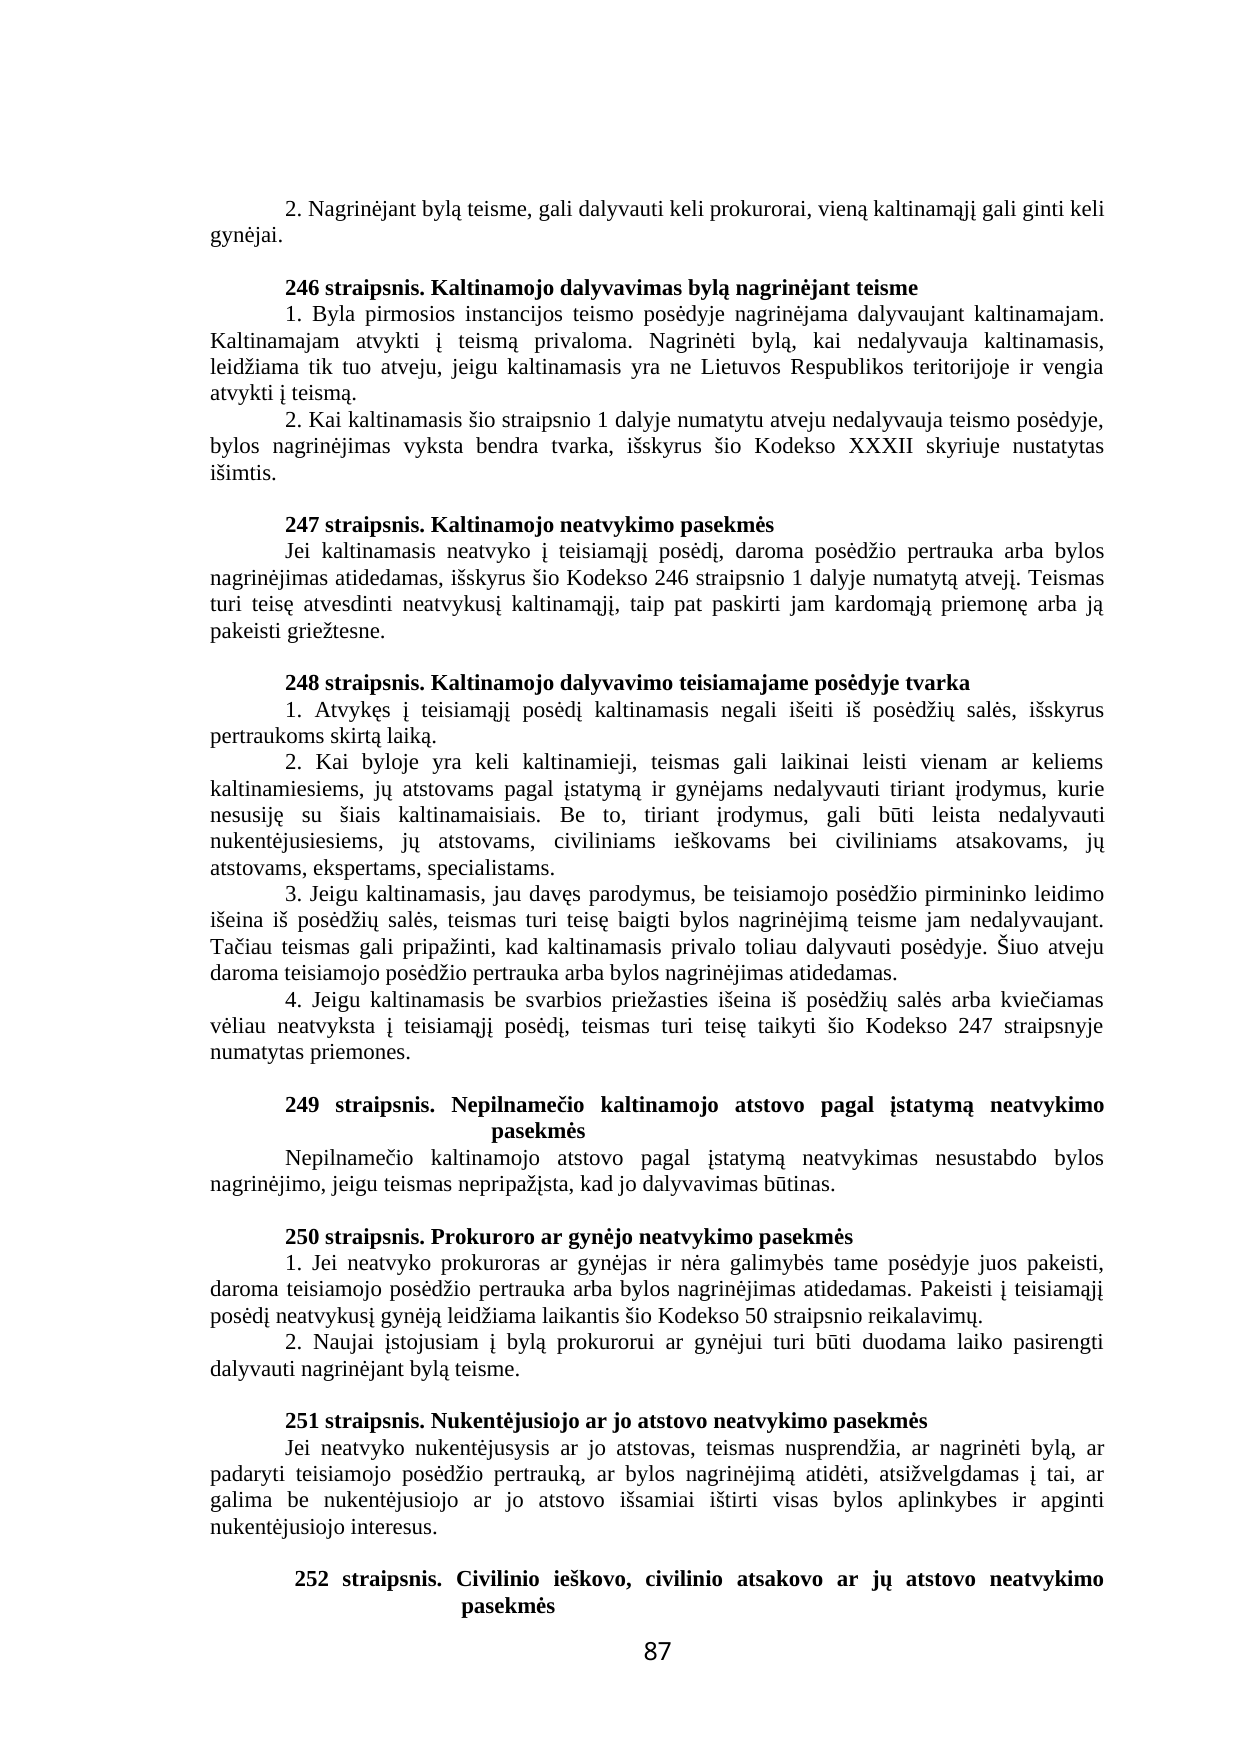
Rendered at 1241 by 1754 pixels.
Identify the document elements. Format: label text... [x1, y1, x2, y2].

text 2. Naujai įstojusiam į bylą prokurorui ar gynėjui turi būti duodama laiko pasirengti dalyvauti nagrinėjant bylą teisme. [210, 1328, 1106, 1381]
text 1. Jei neatvyko prokuroras ar gynėjas ir nėra galimybės tame posėdyje juos pakeisti, daroma teisiamojo posėdžio pertrauka arba bylos nagrinėjimas atidedamas. Pakeisti į teisiamąjį posėdį neatvykusį gynėją leidžiama laikantis šio Kodekso 50 straipsnio reikalavimų. [210, 1249, 1106, 1328]
text 3. Jeigu kaltinamasis, jau davęs parodymus, be teisiamojo posėdžio pirmininko leidimo išeina iš posėdžių salės, teismas turi teisę baigti bylos nagrinėjimą teisme jam nedalyvaujant. Tačiau teismas gali pripažinti, kad kaltinamasis privalo toliau dalyvauti posėdyje. Šiuo atveju daroma teisiamojo posėdžio pertrauka arba bylos nagrinėjimas atidedamas. [210, 880, 1106, 986]
text 2. Kai byloje yra keli kaltinamieji, teismas gali laikinai leisti vienam ar keliems kaltinamiesiems, jų atstovams pagal įstatymą ir gynėjams nedalyvauti tiriant įrodymus, kurie nesusiję su šiais kaltinamaisiais. Be to, tiriant įrodymus, gali būti leista nedalyvauti nukentėjusiesiems, jų atstovams, civiliniams ieškovams bei civiliniams atsakovams, jų atstovams, ekspertams, specialistams. [210, 748, 1106, 880]
text 247 straipsnis. Kaltinamojo neatvykimo pasekmės [210, 511, 1106, 538]
text Nepilnamečio kaltinamojo atstovo pagal įstatymą neatvykimas nesustabdo bylos nagrinėjimo, jeigu teismas nepripažįsta, kad jo dalyvavimas būtinas. [210, 1144, 1106, 1196]
text 252 straipsnis. Civilinio ieškovo, civilinio atsakovo ar jų atstovo neatvykimo pasekmės [294, 1565, 1106, 1618]
text Jei kaltinamasis neatvyko į teisiamąjį posėdį, daroma posėdžio pertrauka arba bylos nagrinėjimas atidedamas, išskyrus šio Kodekso 246 straipsnio 1 dalyje numatytą atvejį. Teismas turi teisę atvesdinti neatvykusį kaltinamąjį, taip pat paskirti jam kardomąją priemonę arba ją pakeisti griežtesne. [210, 538, 1106, 643]
text 249 straipsnis. Nepilnamečio kaltinamojo atstovo pagal įstatymą neatvykimo pasekmės [285, 1091, 1106, 1144]
text 248 straipsnis. Kaltinamojo dalyvavimo teisiamajame posėdyje tvarka [210, 669, 1106, 696]
text 4. Jeigu kaltinamasis be svarbios priežasties išeina iš posėdžių salės arba kviečiamas vėliau neatvyksta į teisiamąjį posėdį, teismas turi teisę taikyti šio Kodekso 247 straipsnyje numatytas priemones. [210, 986, 1106, 1065]
text 2. Nagrinėjant bylą teisme, gali dalyvauti keli prokurorai, vieną kaltinamąjį gali ginti keli gynėjai. [210, 195, 1106, 248]
text 2. Kai kaltinamasis šio straipsnio 1 dalyje numatytu atveju nedalyvauja teismo posėdyje, bylos nagrinėjimas vyksta bendra tvarka, išskyrus šio Kodekso XXXII skyriuje nustatytas išimtis. [210, 406, 1106, 485]
text 246 straipsnis. Kaltinamojo dalyvavimas bylą nagrinėjant teisme [210, 274, 1106, 300]
text Jei neatvyko nukentėjusysis ar jo atstovas, teismas nusprendžia, ar nagrinėti bylą, ar padaryti teisiamojo posėdžio pertrauką, ar bylos nagrinėjimą atidėti, atsižvelgdamas į tai, ar galima be nukentėjusiojo ar jo atstovo išsamiai ištirti visas bylos aplinkybes ir apginti nukentėjusiojo interesus. [210, 1434, 1106, 1539]
text 1. Byla pirmosios instancijos teismo posėdyje nagrinėjama dalyvaujant kaltinamajam. Kaltinamajam atvykti į teismą privaloma. Nagrinėti bylą, kai nedalyvauja kaltinamasis, leidžiama tik tuo atveju, jeigu kaltinamasis yra ne Lietuvos Respublikos teritorijoje ir vengia atvykti į teismą. [210, 300, 1106, 406]
text 251 straipsnis. Nukentėjusiojo ar jo atstovo neatvykimo pasekmės [210, 1407, 1106, 1434]
text 250 straipsnis. Prokuroro ar gynėjo neatvykimo pasekmės [210, 1223, 1106, 1249]
text 1. Atvykęs į teisiamąjį posėdį kaltinamasis negali išeiti iš posėdžių salės, išskyrus pertraukoms skirtą laiką. [210, 696, 1106, 748]
